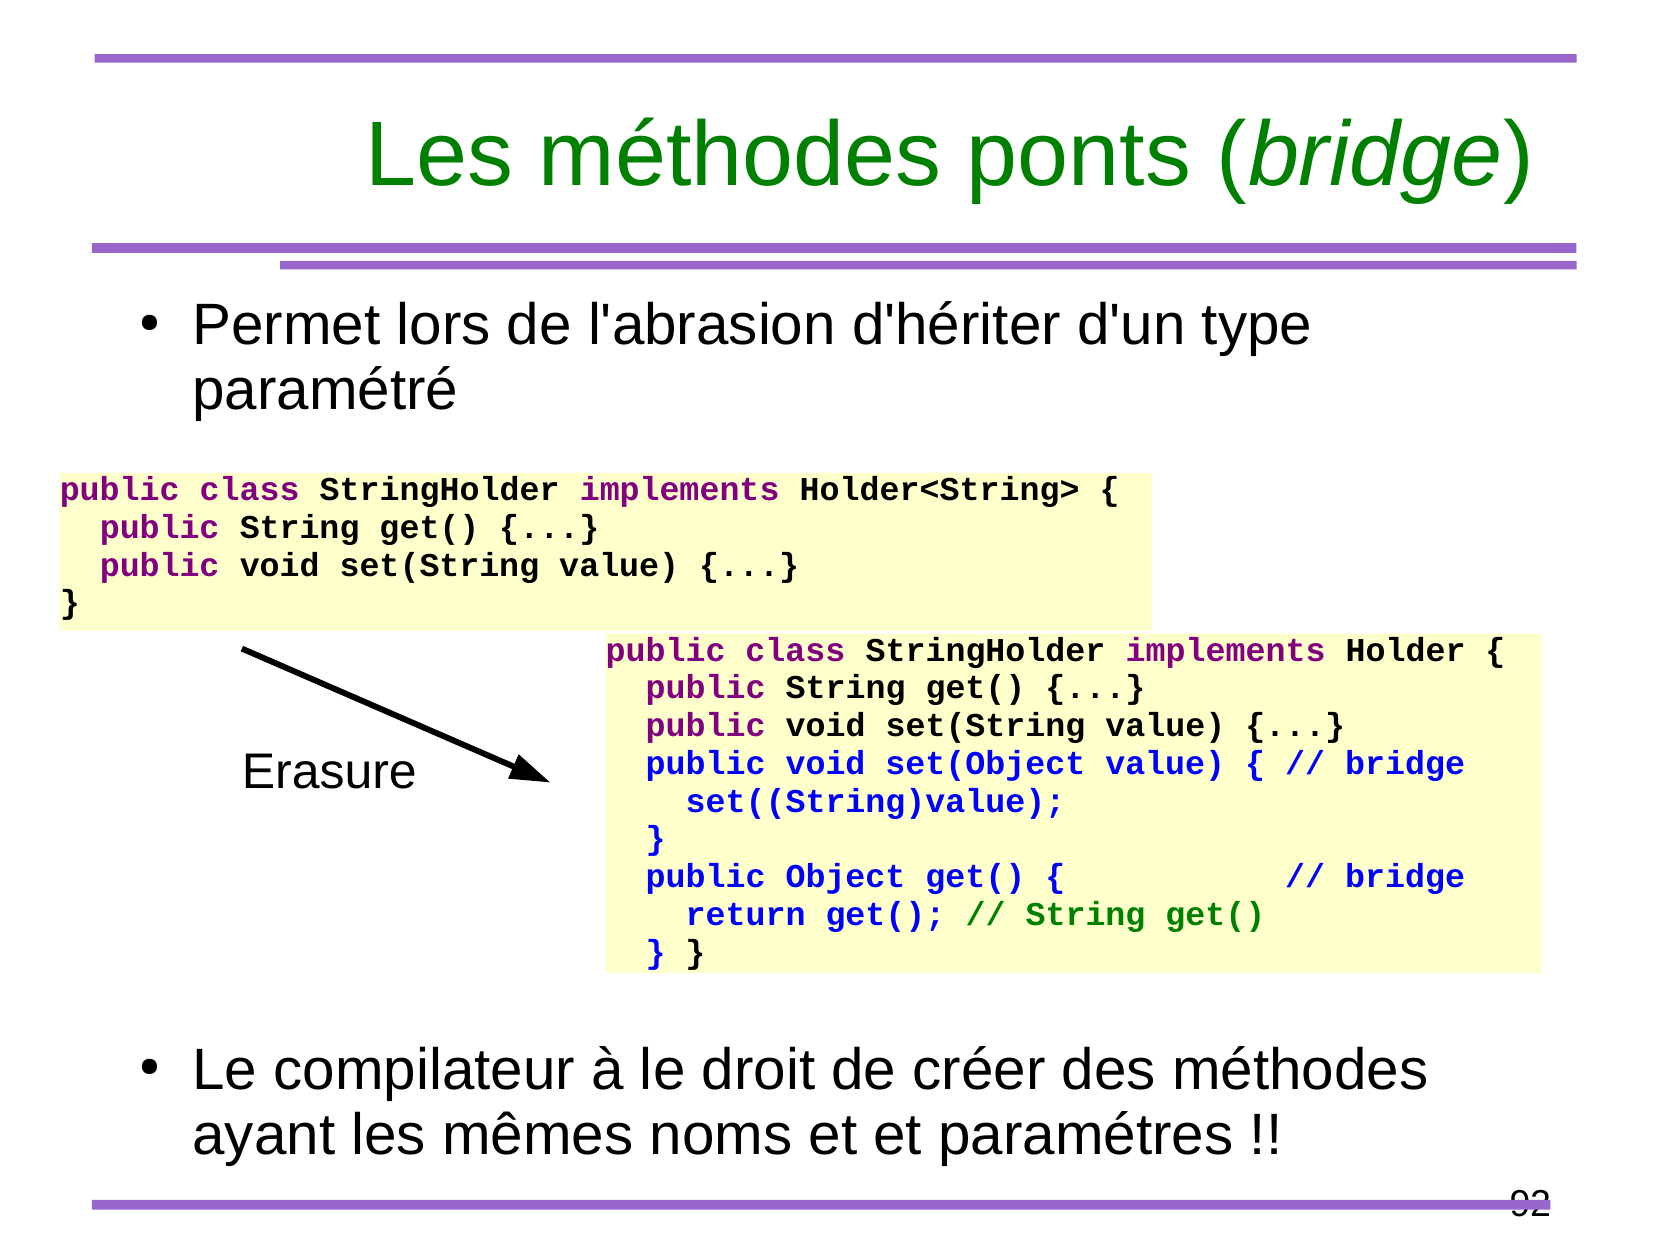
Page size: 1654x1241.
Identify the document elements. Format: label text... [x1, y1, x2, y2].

text_box public class StringHolder implements Holder { public String get() {...} public void set(String value) {...} public void set(Object value) { // bridge set((String)value); } public Object get() { // bridge return get(); // String get() } } [605, 633, 1542, 974]
list Permet lors de l'abrasion d'hériter d'un type paramétré Le compilateur à le droit de créer des méthodes ayant les mêmes noms et et paramétres !! [121, 291, 1534, 1167]
text_box Erasure [241, 743, 418, 800]
text_box public class StringHolder implements Holder<String> { public String get() {...} public void set(String value) {...} } [59, 472, 1153, 631]
title Les méthodes ponts (bridge) [121, 49, 1534, 257]
